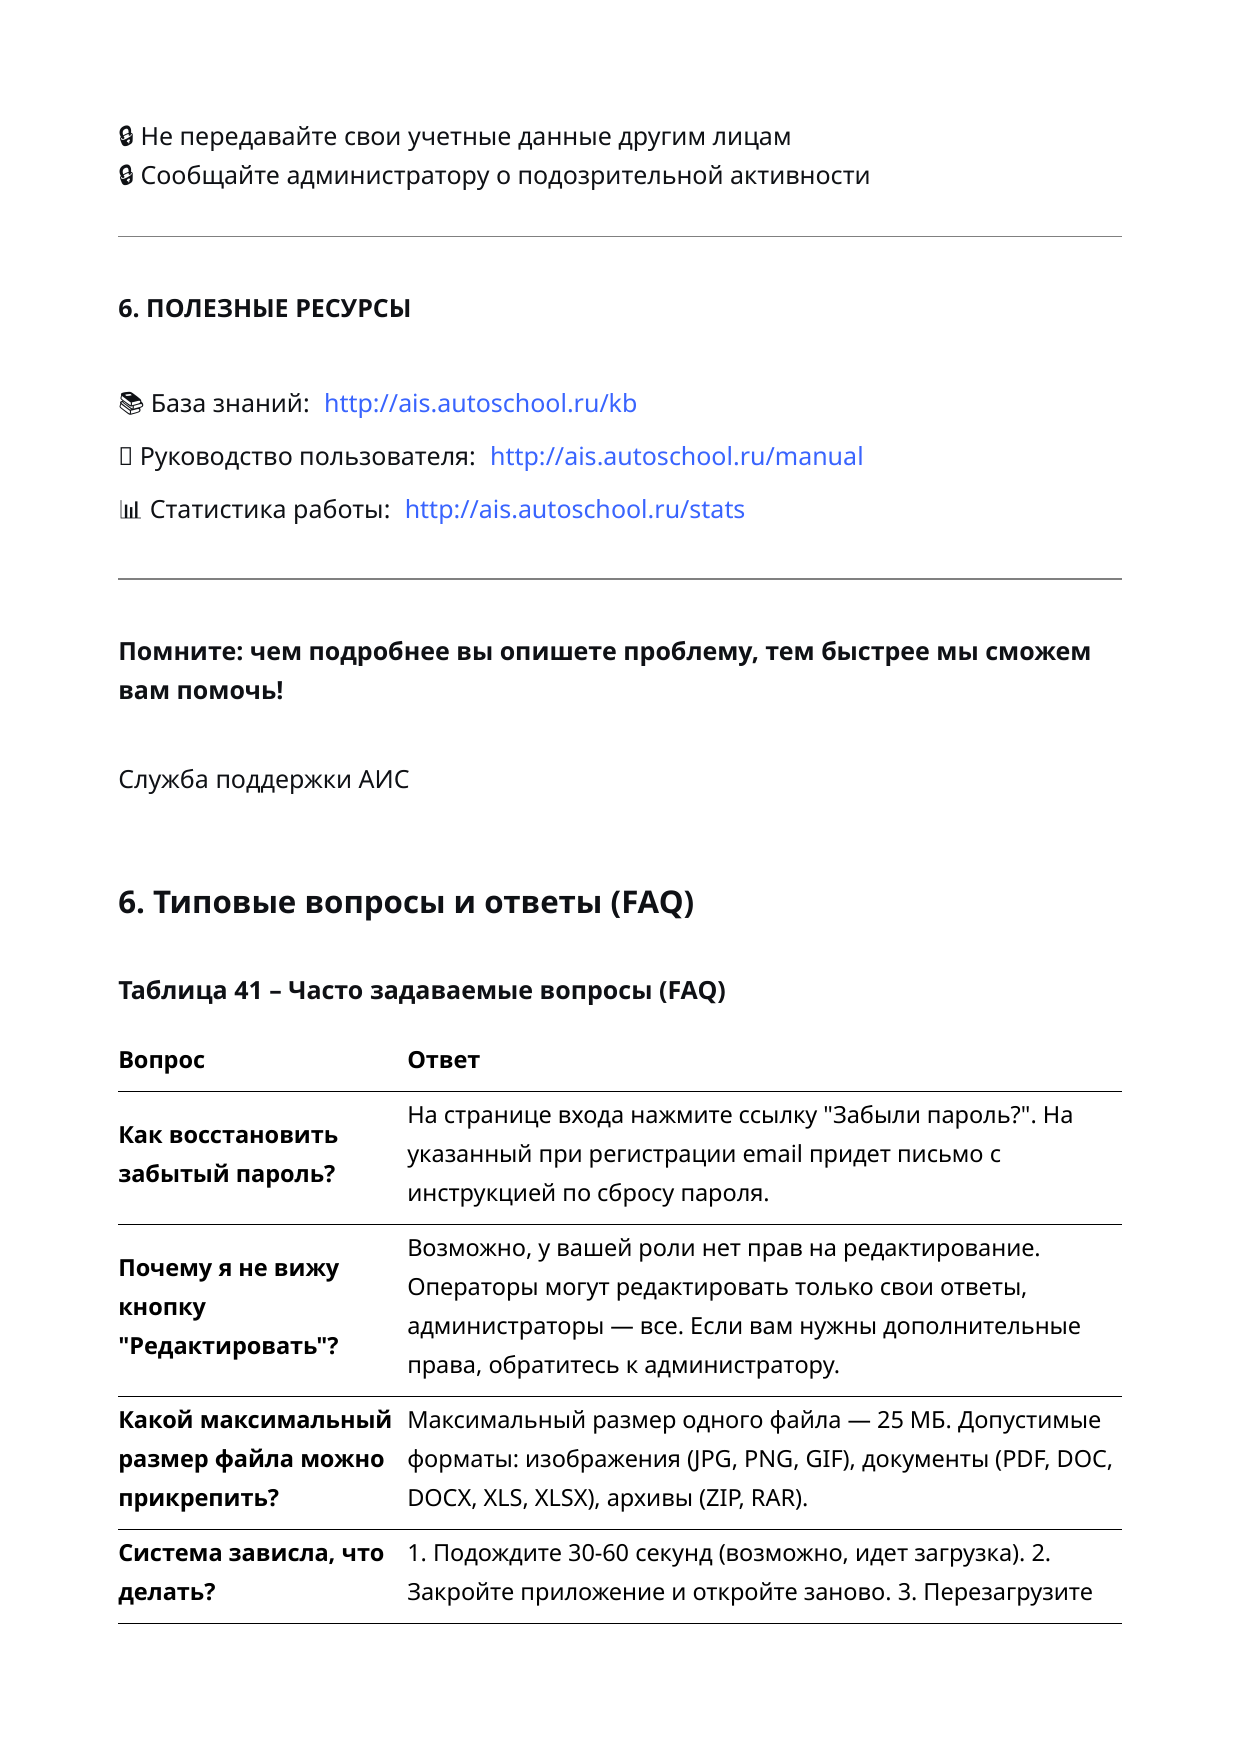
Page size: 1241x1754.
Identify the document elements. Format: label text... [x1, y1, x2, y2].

text Помните: чем подробнее вы опишете проблему, тем быстрее мы сможем вам помочь! [118, 633, 1122, 706]
text 🔒 Не передавайте свои учетные данные другим лицам 🔒 Сообщайте администратору о подозрительной активности [118, 118, 1122, 191]
subtitle 6. Типовые вопросы и ответы (FAQ) [118, 876, 1122, 923]
text Служба поддержки АИС [118, 762, 1122, 796]
text 6. ПОЛЕЗНЫЕ РЕСУРСЫ [118, 291, 1122, 325]
text Таблица 41 – Часто задаваемые вопросы (FAQ) [118, 973, 1122, 1007]
table_cell На странице входа нажмите ссылку "Забыли пароль?". На указанный при регистрации email придет письмо с инструкцией по сбросу пароля. [407, 1092, 1122, 1224]
table_cell Почему я не вижу кнопку "Редактировать"? [118, 1225, 407, 1396]
table_header Ответ [407, 1037, 1122, 1091]
table_cell Возможно, у вашей роли нет прав на редактирование. Операторы могут редактировать только свои ответы, администраторы — все. Если вам нужны дополнительные права, обратитесь к администратору. [407, 1225, 1122, 1396]
table_cell Как восстановить забытый пароль? [118, 1092, 407, 1224]
table_cell Система зависла, что делать? [118, 1530, 407, 1623]
table_header Вопрос [118, 1037, 407, 1091]
table_cell Максимальный размер одного файла — 25 МБ. Допустимые форматы: изображения (JPG, PNG, GIF), документы (PDF, DOC, DOCX, XLS, XLSX), архивы (ZIP, RAR). [407, 1397, 1122, 1529]
text 📚 База знаний: http://ais.autoschool.ru/kb 📖 Руководство пользователя: http://ais.autoschool.ru/manual 📊 Статистика работы: http://ais.autoschool.ru/stats [118, 380, 1122, 532]
table_cell 1. Подождите 30-60 секунд (возможно, идет загрузка). 2. Закройте приложение и откройте заново. 3. Перезагрузите [407, 1530, 1122, 1623]
table_cell Какой максимальный размер файла можно прикрепить? [118, 1397, 407, 1529]
